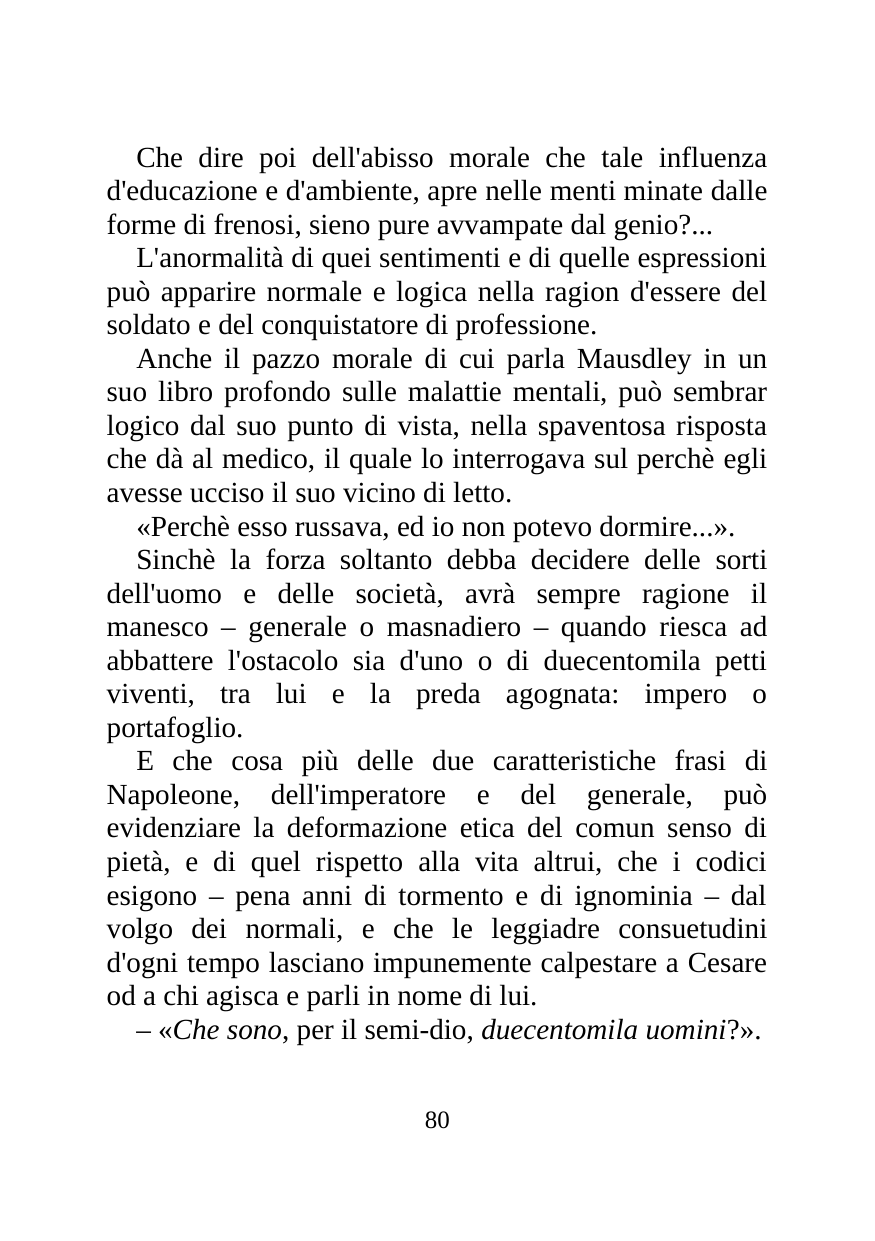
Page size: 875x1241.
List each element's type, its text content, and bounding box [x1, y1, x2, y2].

text Sinchè la forza soltanto debba decidere delle sorti dell'uomo e delle società, avrà sempre ragione il manesco – generale o masnadiero – quando riesca ad abbattere l'ostacolo sia d'uno o di duecentomila petti viventi, tra lui e la preda agognata: impero o portafoglio. [106, 542, 768, 743]
text Anche il pazzo morale di cui parla Mausdley in un suo libro profondo sulle malattie mentali, può sembrar logico dal suo punto di vista, nella spaventosa risposta che dà al medico, il quale lo interrogava sul perchè egli avesse ucciso il suo vicino di letto. [106, 341, 768, 509]
text E che cosa più delle due caratteristiche frasi di Napoleone, dell'imperatore e del generale, può evidenziare la deformazione etica del comun senso di pietà, e di quel rispetto alla vita altrui, che i codici esigono – pena anni di tormento e di ignominia – dal volgo dei normali, e che le leggiadre consuetudini d'ogni tempo lasciano impunemente calpestare a Cesare od a chi agisca e parli in nome di lui. [106, 743, 768, 1012]
text L'anormalità di quei sentimenti e di quelle espressioni può apparire normale e logica nella ragion d'essere del soldato e del conquistatore di professione. [106, 240, 768, 341]
text – «Che sono, per il semi-dio, duecentomila uomini?». [106, 1012, 768, 1045]
text Che dire poi dell'abisso morale che tale influenza d'educazione e d'ambiente, apre nelle menti minate dalle forme di frenosi, sieno pure avvampate dal genio?... [106, 140, 768, 240]
text «Perchè esso russava, ed io non potevo dormire...». [106, 509, 768, 542]
